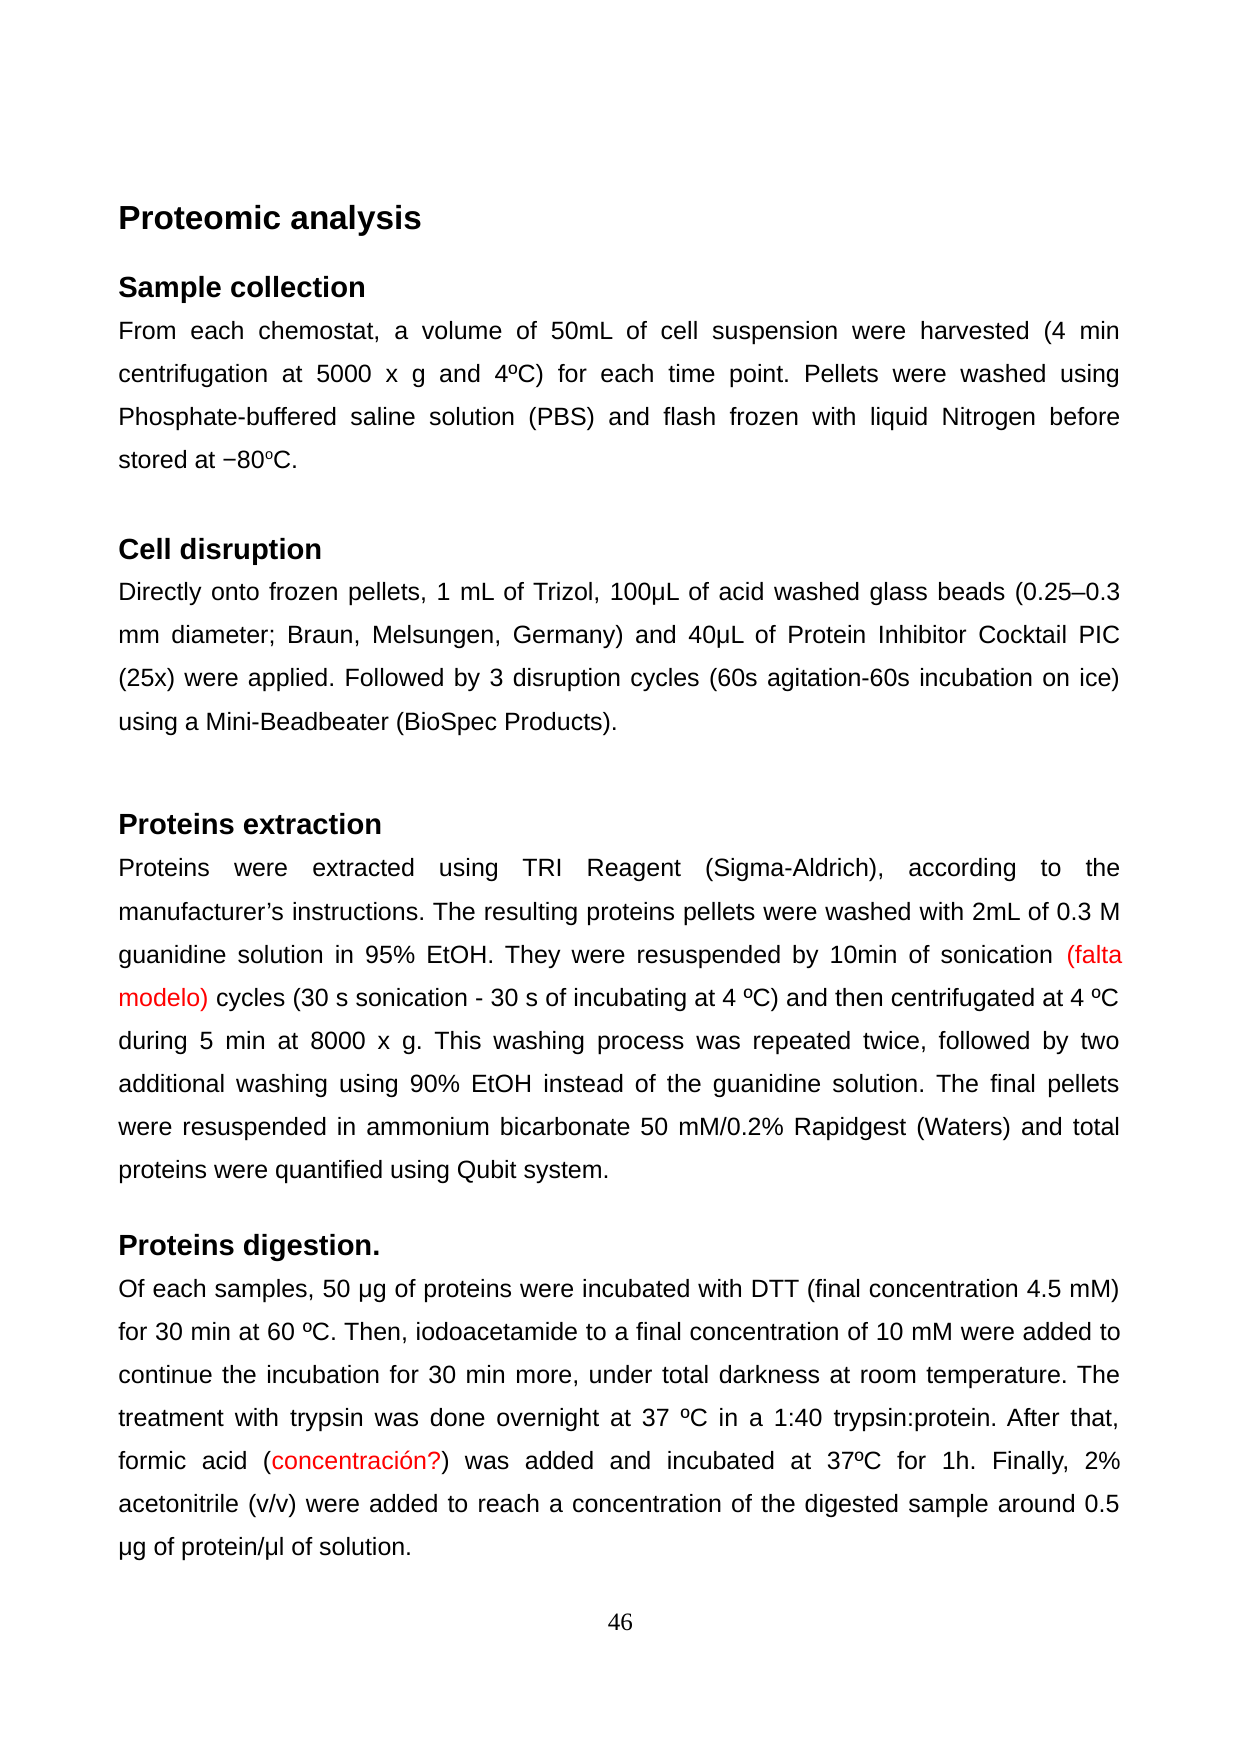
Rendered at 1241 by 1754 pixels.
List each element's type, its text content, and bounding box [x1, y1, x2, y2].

text Of each samples, 50 μg of proteins were incubated with DTT (final concentration 4.5 mM) for 30 min at 60 ºC. Then, iodoacetamide to a final concentration of 10 mM were added to continue the incubation for 30 min more, under total darkness at room temperature. The treatment with trypsin was done overnight at 37 ºC in a 1:40 trypsin:protein. After that, formic acid (concentración?) was added and incubated at 37ºC for 1h. Finally, 2% acetonitrile (v/v) were added to reach a concentration of the digested sample around 0.5 μg of protein/μl of solution. [118, 1273, 1122, 1561]
subtitle Cell disruption [118, 532, 1122, 565]
subtitle Sample collection [118, 270, 1122, 304]
text Proteins were extracted using TRI Reagent (Sigma-Aldrich), according to the manufacturer’s instructions. The resulting proteins pellets were washed with 2mL of 0.3 M guanidine solution in 95% EtOH. They were resuspended by 10min of sonication (falta modelo) cycles (30 s sonication - 30 s of incubating at 4 ºC) and then centrifugated at 4 ºC during 5 min at 8000 x g. This washing process was repeated twice, followed by two additional washing using 90% EtOH instead of the guanidine solution. The final pellets were resuspended in ammonium bicarbonate 50 mM/0.2% Rapidgest (Waters) and total proteins were quantified using Qubit system. [118, 853, 1122, 1184]
subtitle Proteomic analysis [118, 198, 1122, 236]
subtitle Proteins extraction [118, 807, 1122, 841]
text From each chemostat, a volume of 50mL of cell suspension were harvested (4 min centrifugation at 5000 x g and 4ºC) for each time point. Pellets were washed using Phosphate-buffered saline solution (PBS) and flash frozen with liquid Nitrogen before stored at −80oC. [118, 316, 1122, 474]
text Directly onto frozen pellets, 1 mL of Trizol, 100μL of acid washed glass beads (0.25–0.3 mm diameter; Braun, Melsungen, Germany) and 40μL of Protein Inhibitor Cocktail PIC (25x) were applied. Followed by 3 disruption cycles (60s agitation-60s incubation on ice) using a Mini-Beadbeater (BioSpec Products). [118, 577, 1122, 735]
subtitle Proteins digestion. [118, 1227, 1122, 1261]
